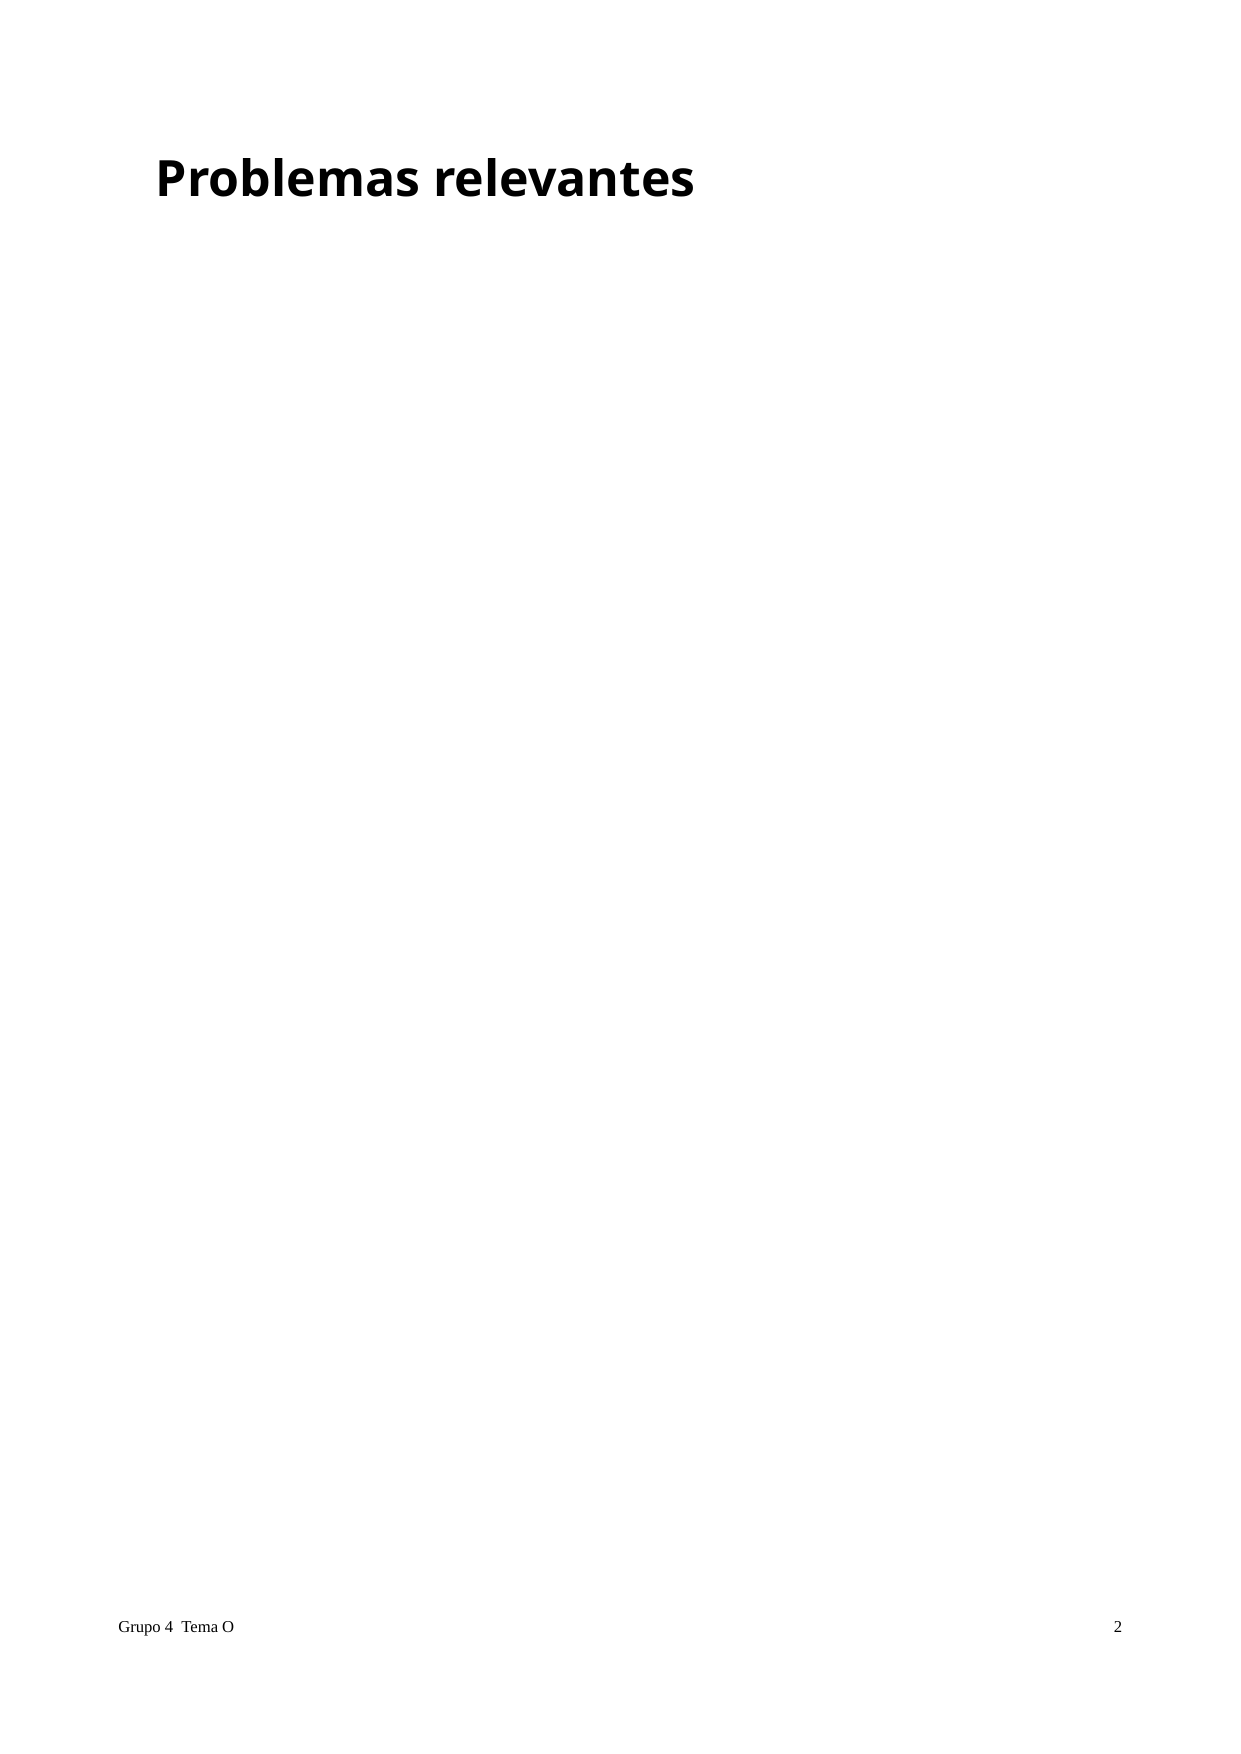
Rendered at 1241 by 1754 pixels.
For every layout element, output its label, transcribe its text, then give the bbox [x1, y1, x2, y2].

subtitle Problemas relevantes [156, 143, 1122, 211]
